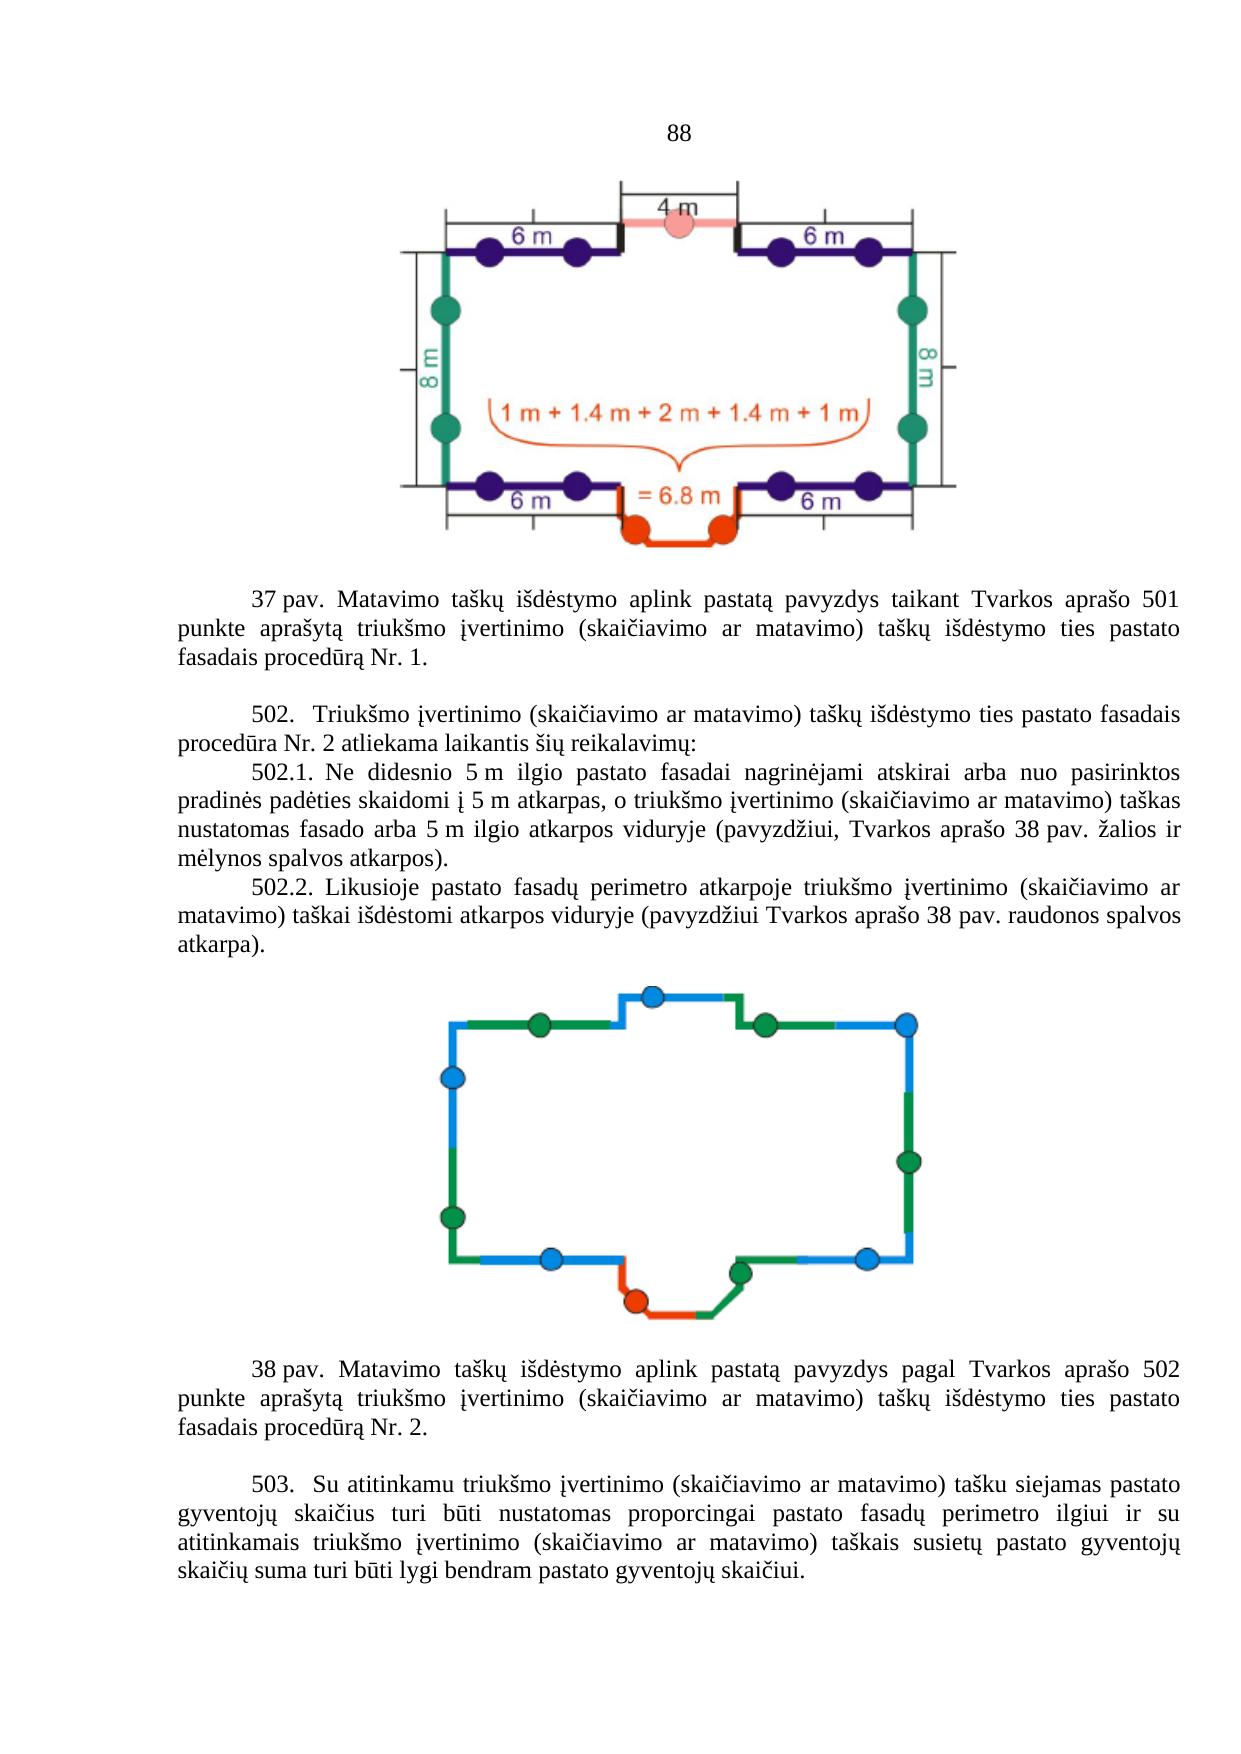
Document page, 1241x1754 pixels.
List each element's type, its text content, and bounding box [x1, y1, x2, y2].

text 502. Triukšmo įvertinimo (skaičiavimo ar matavimo) taškų išdėstymo ties pastato fasadais procedūra Nr. 2 atliekama laikantis šių reikalavimų: [177, 699, 1181, 757]
text 37 pav. Matavimo taškų išdėstymo aplink pastatą pavyzdys taikant Tvarkos aprašo 501 punkte aprašytą triukšmo įvertinimo (skaičiavimo ar matavimo) taškų išdėstymo ties pastato fasadais procedūrą Nr. 1. [177, 584, 1181, 670]
text 502.1. Ne didesnio 5 m ilgio pastato fasadai nagrinėjami atskirai arba nuo pasirinktos pradinės padėties skaidomi į 5 m atkarpas, o triukšmo įvertinimo (skaičiavimo ar matavimo) taškas nustatomas fasado arba 5 m ilgio atkarpos viduryje (pavyzdžiui, Tvarkos aprašo 38 pav. žalios ir mėlynos spalvos atkarpos). [177, 757, 1181, 872]
text 503. Su atitinkamu triukšmo įvertinimo (skaičiavimo ar matavimo) tašku siejamas pastato gyventojų skaičius turi būti nustatomas proporcingai pastato fasadų perimetro ilgiui ir su atitinkamais triukšmo įvertinimo (skaičiavimo ar matavimo) taškais susietų pastato gyventojų skaičių suma turi būti lygi bendram pastato gyventojų skaičiui. [177, 1469, 1181, 1584]
text 38 pav. Matavimo taškų išdėstymo aplink pastatą pavyzdys pagal Tvarkos aprašo 502 punkte aprašytą triukšmo įvertinimo (skaičiavimo ar matavimo) taškų išdėstymo ties pastato fasadais procedūrą Nr. 2. [177, 1354, 1181, 1441]
text 502.2. Likusioje pastato fasadų perimetro atkarpoje triukšmo įvertinimo (skaičiavimo ar matavimo) taškai išdėstomi atkarpos viduryje (pavyzdžiui Tvarkos aprašo 38 pav. raudonos spalvos atkarpa). [177, 872, 1181, 958]
